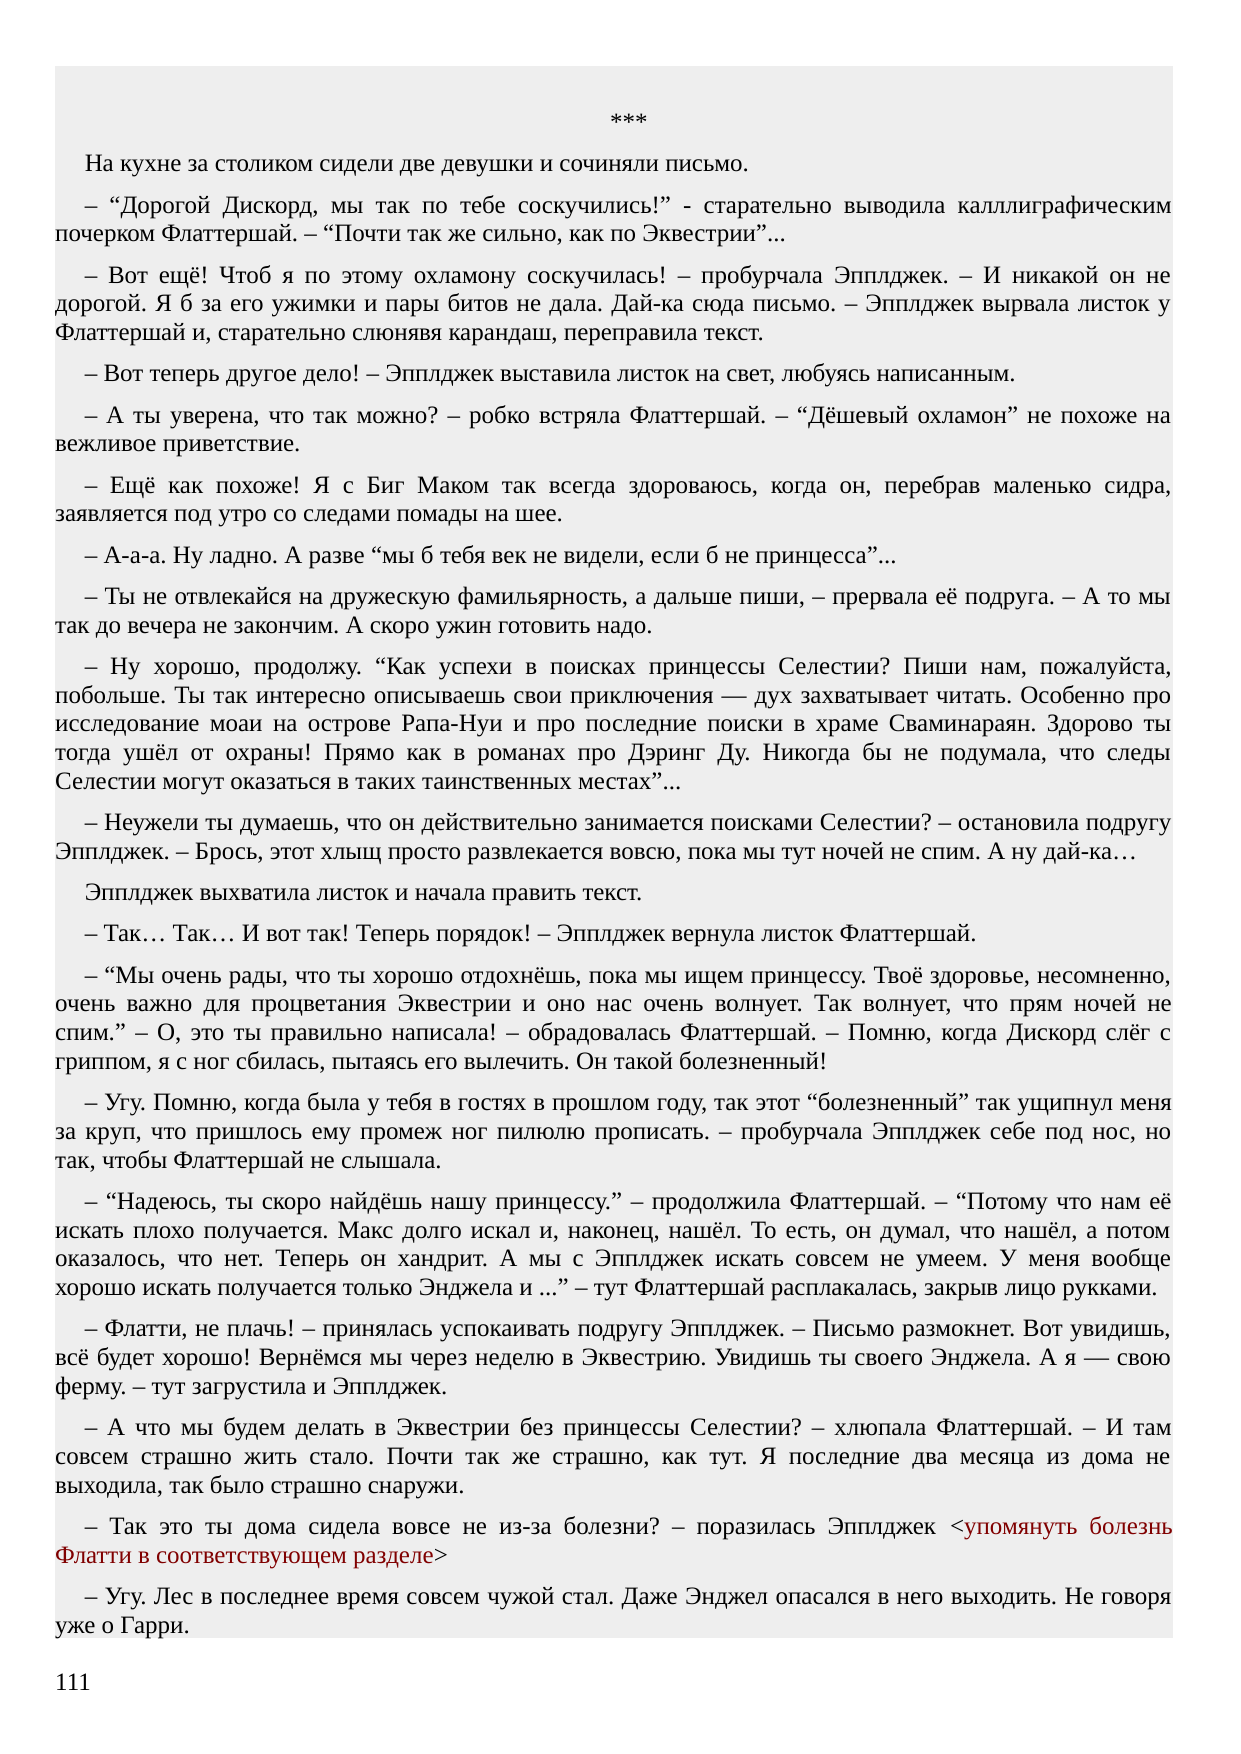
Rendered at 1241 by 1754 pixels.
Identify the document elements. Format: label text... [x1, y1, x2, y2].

text – А-а-а. Ну ладно. А разве “мы б тебя век не видели, если б не принцесса”... [55, 540, 1173, 568]
text – Угу. Помню, когда была у тебя в гостях в прошлом году, так этот “болезненный” так ущипнул меня за круп, что пришлось ему промеж ног пилюлю прописать. – пробурчала Эпплджек себе под нос, но так, чтобы Флаттершай не слышала. [55, 1087, 1173, 1173]
text – Ещё как похоже! Я с Биг Маком так всегда здороваюсь, когда он, перебрав маленько сидра, заявляется под утро со следами помады на шее. [55, 470, 1173, 527]
text – Угу. Лес в последнее время совсем чужой стал. Даже Энджел опасался в него выходить. Не говоря уже о Гарри. [55, 1581, 1173, 1638]
text – Вот ещё! Чтоб я по этому охламону соскучилась! – пробурчала Эпплджек. – И никакой он не дорогой. Я б за его ужимки и пары битов не дала. Дай-ка сюда письмо. – Эпплджек вырвала листок у Флаттершай и, старательно слюнявя карандаш, переправила текст. [55, 260, 1173, 346]
text – Так это ты дома сидела вовсе не из-за болезни? – поразилась Эпплджек <упомянуть болезнь Флатти в соответствующем разделе> [55, 1511, 1173, 1568]
text – Так… Так… И вот так! Теперь порядок! – Эпплджек вернула листок Флаттершай. [55, 918, 1173, 947]
text – Вот теперь другое дело! – Эпплджек выставила листок на свет, любуясь написанным. [55, 358, 1173, 387]
text – Флатти, не плачь! – принялась успокаивать подругу Эпплджек. – Письмо размокнет. Вот увидишь, всё будет хорошо! Вернёмся мы через неделю в Эквестрию. Увидишь ты своего Энджела. А я — свою ферму. – тут загрустила и Эпплджек. [55, 1313, 1173, 1400]
text – “Мы очень рады, что ты хорошо отдохнёшь, пока мы ищем принцессу. Твоё здоровье, несомненно, очень важно для процветания Эквестрии и оно нас очень волнует. Так волнует, что прям ночей не спим.” – О, это ты правильно написала! – обрадовалась Флаттершай. – Помню, когда Дискорд слёг с гриппом, я с ног сбилась, пытаясь его вылечить. Он такой болезненный! [55, 960, 1173, 1075]
text – А ты уверена, что так можно? – робко встряла Флаттершай. – “Дёшевый охламон” не похоже на вежливое приветствие. [55, 400, 1173, 457]
text – “Дорогой Дискорд, мы так по тебе соскучились!” - старательно выводила калллиграфическим почерком Флаттершай. – “Почти так же сильно, как по Эквестрии”... [55, 190, 1173, 247]
text – “Надеюсь, ты скоро найдёшь нашу принцессу.” – продолжила Флаттершай. – “Потому что нам её искать плохо получается. Макс долго искал и, наконец, нашёл. То есть, он думал, что нашёл, а потом оказалось, что нет. Теперь он хандрит. А мы с Эпплджек искать совсем не умеем. У меня вообще хорошо искать получается только Энджела и ...” – тут Флаттершай расплакалась, закрыв лицо рукками. [55, 1186, 1173, 1301]
text *** [55, 107, 1173, 136]
text – Неужели ты думаешь, что он действительно занимается поисками Селестии? – остановила подругу Эпплджек. – Брось, этот хлыщ просто развлекается вовсю, пока мы тут ночей не спим. А ну дай-ка… [55, 807, 1173, 865]
text – А что мы будем делать в Эквестрии без принцессы Селестии? – хлюпала Флаттершай. – И там совсем страшно жить стало. Почти так же страшно, как тут. Я последние два месяца из дома не выходила, так было страшно снаружи. [55, 1412, 1173, 1498]
text – Ну хорошо, продолжу. “Как успехи в поисках принцессы Селестии? Пиши нам, пожалуйста, побольше. Ты так интересно описываешь свои приключения — дух захватывает читать. Особенно про исследование моаи на острове Рапа-Нуи и про последние поиски в храме Сваминараян. Здорово ты тогда ушёл от охраны! Прямо как в романах про Дэринг Ду. Никогда бы не подумала, что следы Селестии могут оказаться в таких таинственных местах”... [55, 651, 1173, 795]
text Эпплджек выхватила листок и начала править текст. [55, 877, 1173, 906]
text – Ты не отвлекайся на дружескую фамильярность, а дальше пиши, – прервала её подруга. – А то мы так до вечера не закончим. А скоро ужин готовить надо. [55, 581, 1173, 638]
text На кухне за столиком сидели две девушки и сочиняли письмо. [55, 148, 1173, 177]
